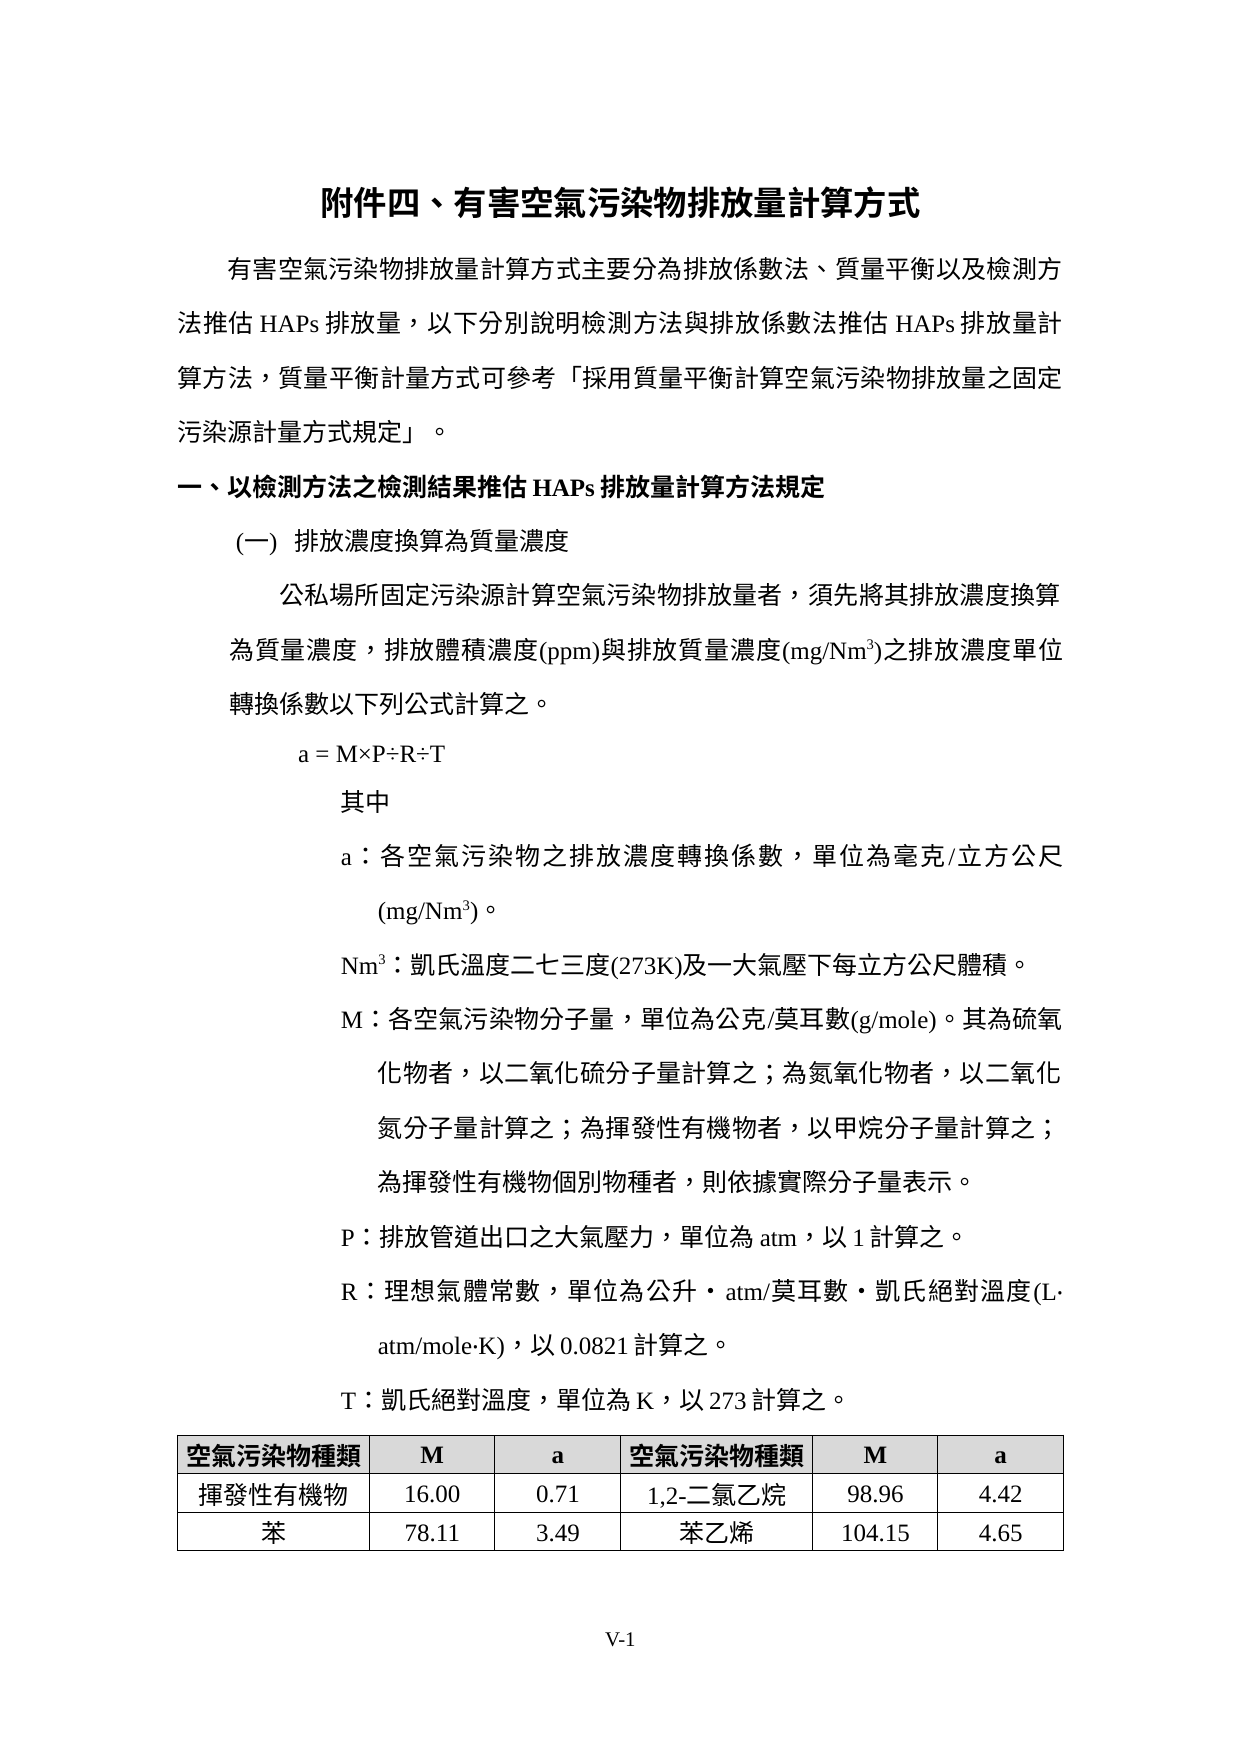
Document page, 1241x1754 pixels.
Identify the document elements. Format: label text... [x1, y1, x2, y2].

table_cell 苯乙烯 [621, 1513, 812, 1550]
table_header a [495, 1436, 620, 1473]
table_cell 78.11 [370, 1513, 494, 1550]
table_cell 苯 [178, 1513, 369, 1550]
table_cell 4.65 [938, 1513, 1063, 1550]
text 有害空氣污染物排放量計算方式主要分為排放係數法、質量平衡以及檢測方法推估HAPs排放量，以下分別說明檢測方法與排放係數法推估HAPs排放量計算方法，質量平衡計量方式可參考「採用質量平衡計算空氣污染物排放量之固定污染源計量方式規定」。 [177, 249, 1063, 449]
table_header M [813, 1436, 937, 1473]
table_header a [938, 1436, 1063, 1473]
table_cell 16.00 [370, 1474, 494, 1512]
text 其中 [341, 782, 1063, 818]
text R：理想氣體常數，單位為公升‧atm/莫耳數‧凱氏絕對溫度(L‧atm/mole‧K)，以0.0821計算之。 [341, 1271, 1063, 1362]
text P：排放管道出口之大氣壓力，單位為atm，以1計算之。 [341, 1217, 1063, 1253]
text a = M×P÷R÷T [298, 739, 1063, 768]
table_cell 98.96 [813, 1474, 937, 1512]
subtitle 附件四、有害空氣污染物排放量計算方式 [177, 177, 1063, 225]
text 公私場所固定污染源計算空氣污染物排放量者，須先將其排放濃度換算為質量濃度，排放體積濃度(ppm)與排放質量濃度(mg/Nm3)之排放濃度單位轉換係數以下列公式計算之。 [229, 576, 1063, 721]
table_cell 3.49 [495, 1513, 620, 1550]
table_header 空氣污染物種類 [621, 1436, 812, 1473]
text a：各空氣污染物之排放濃度轉換係數，單位為毫克/立方公尺(mg/Nm3)。 [341, 836, 1063, 927]
table_cell 4.42 [938, 1474, 1063, 1512]
text Nm3：凱氏溫度二七三度(273K)及一大氣壓下每立方公尺體積。 [341, 945, 1063, 981]
text 一、以檢測方法之檢測結果推估HAPs排放量計算方法規定 [177, 467, 1063, 503]
list 排放濃度換算為質量濃度 [236, 521, 1063, 558]
table_cell 揮發性有機物 [178, 1474, 369, 1512]
table_cell 104.15 [813, 1513, 937, 1550]
table_header 空氣污染物種類 [178, 1436, 369, 1473]
table_cell 1,2-二氯乙烷 [621, 1474, 812, 1512]
table_header M [370, 1436, 494, 1473]
table_cell 0.71 [495, 1474, 620, 1512]
text T：凱氏絕對溫度，單位為K，以273計算之。 [341, 1380, 1063, 1416]
text M：各空氣污染物分子量，單位為公克/莫耳數(g/mole)。其為硫氧化物者，以二氧化硫分子量計算之；為氮氧化物者，以二氧化氮分子量計算之；為揮發性有機物者，以甲烷分子量計算之；為揮發性有機物個別物種者，則依據實際分子量表示。 [341, 999, 1063, 1199]
